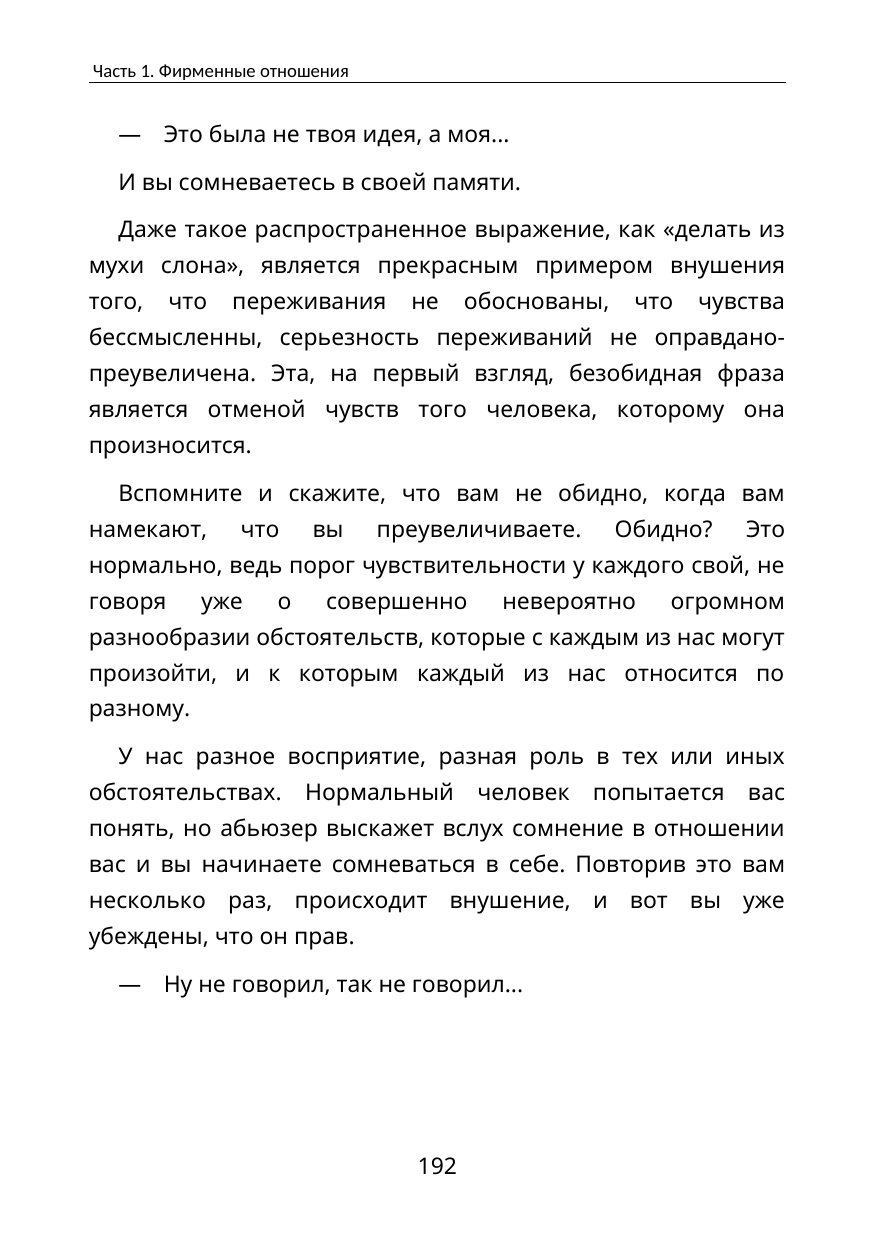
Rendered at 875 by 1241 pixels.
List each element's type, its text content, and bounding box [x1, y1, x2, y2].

text У нас разное восприятие, разная роль в тех или иных обстоятельствах. Нормальный человек попытается вас понять, но абьюзер выскажет вслух сомнение в отношении вас и вы начинаете сомневаться в себе. Повторив это вам несколько раз, происходит внушение, и вот вы уже убеждены, что он прав. [88, 740, 786, 951]
text Даже такое распространенное выражение, как «делать из мухи слона», является прекрасным примером внушения того, что переживания не обоснованы, что чувства бессмысленны, серьезность переживаний не оправдано-преувеличена. Эта, на первый взгляд, безобидная фраза является отменой чувств того человека, которому она произносится. [88, 213, 786, 460]
list Ну не говорил, так не говорил... [88, 967, 786, 999]
text И вы сомневаетесь в своей памяти. [88, 166, 786, 197]
list Это была не твоя идея, а моя... [88, 118, 786, 149]
text Вспомните и скажите, что вам не обидно, когда вам намекают, что вы преувеличиваете. Обидно? Это нормально, ведь порог чувствительности у каждого свой, не говоря уже о совершенно невероятно огромном разнообразии обстоятельств, которые с каждым из нас могут произойти, и к которым каждый из нас относится по разному. [88, 477, 786, 724]
